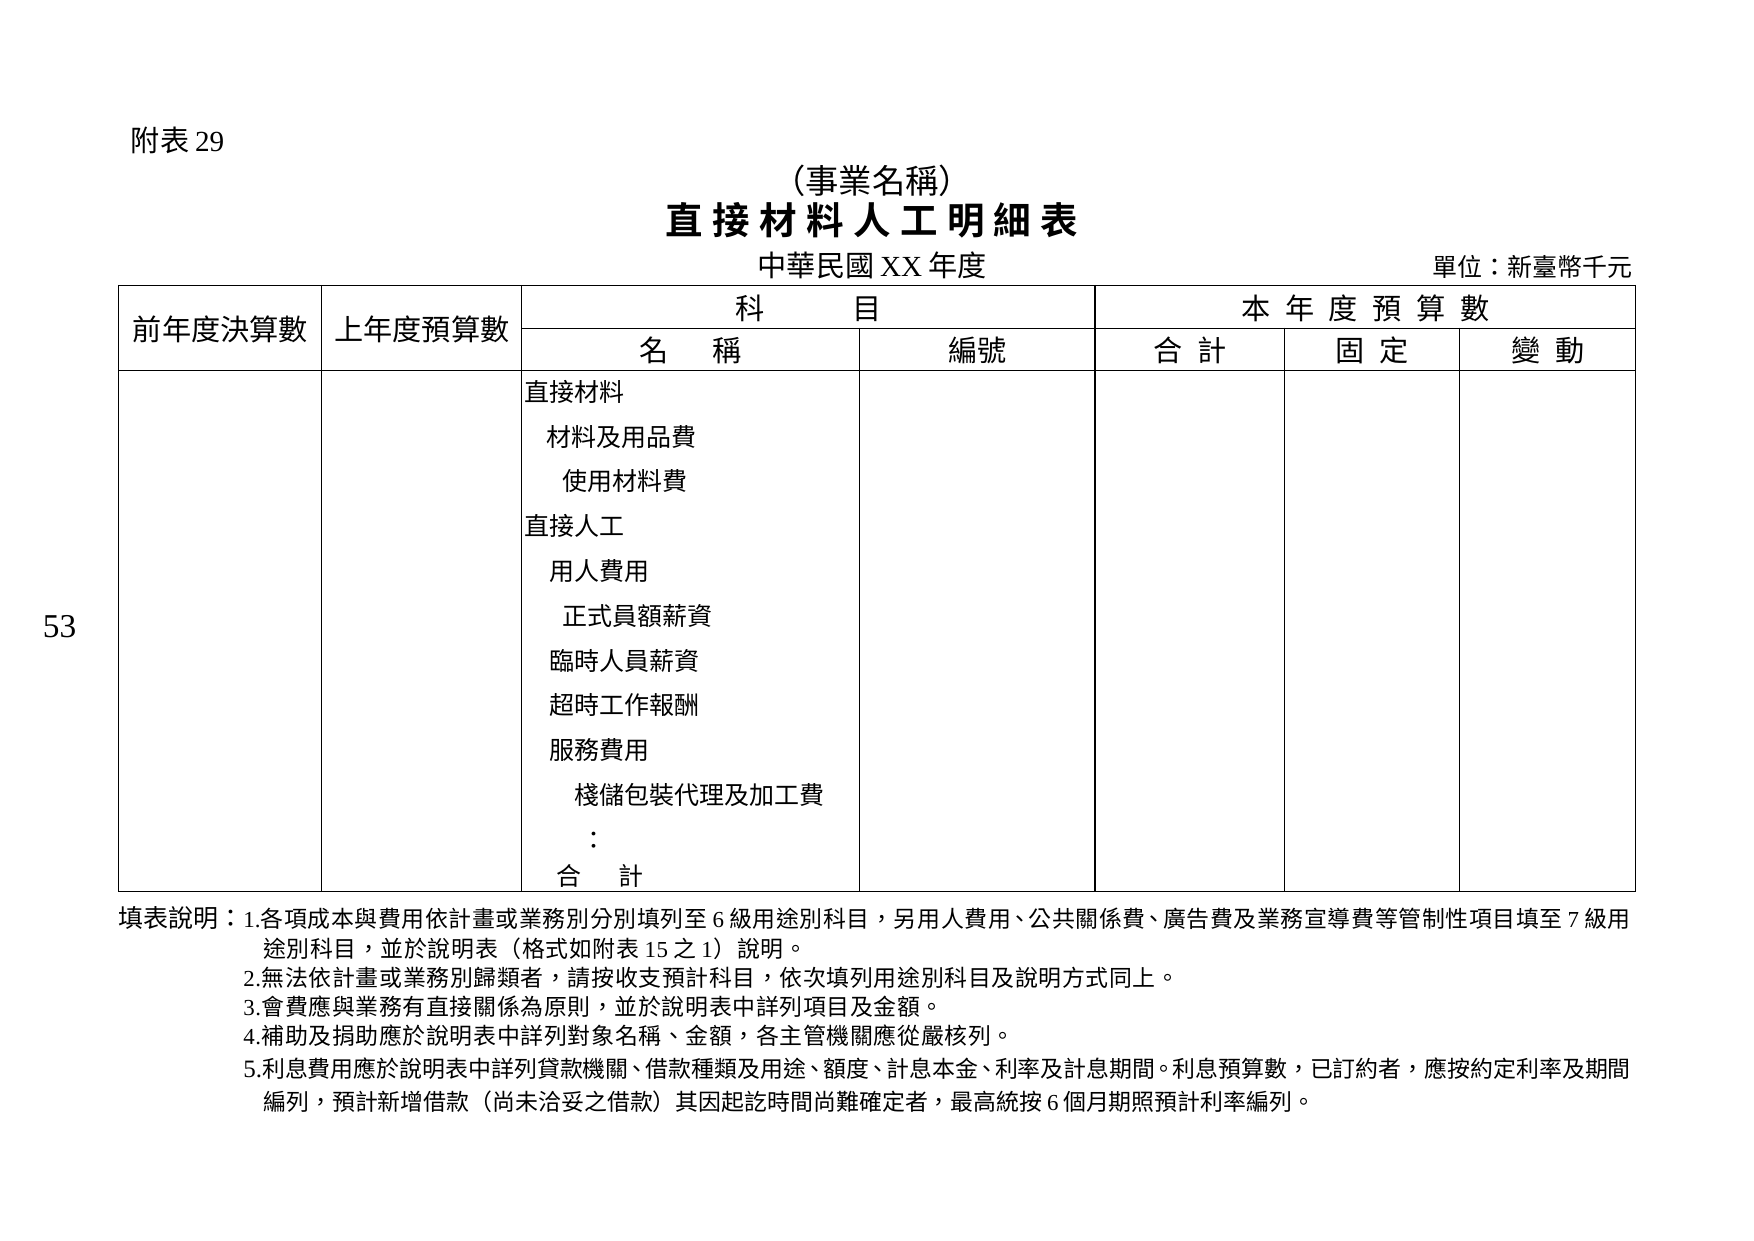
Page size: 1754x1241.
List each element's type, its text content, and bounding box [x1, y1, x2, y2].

table_cell [1460, 594, 1635, 639]
table_cell [322, 460, 521, 504]
table_cell [119, 863, 321, 891]
table_cell [1096, 818, 1284, 863]
table_cell [322, 639, 521, 684]
table_cell [1096, 729, 1284, 773]
table_cell [119, 460, 321, 504]
text 4.補助及捐助應於說明表中詳列對象名稱、金額，各主管機關應從嚴核列。 [243, 1021, 1631, 1050]
table_cell [1096, 371, 1284, 415]
table_header [197, 160, 272, 201]
table_cell [1285, 549, 1459, 594]
table_cell [1285, 371, 1459, 415]
table_cell [1285, 773, 1459, 818]
table_cell [272, 201, 384, 243]
table_cell [322, 594, 521, 639]
table_cell [322, 773, 521, 818]
text 填表說明：1.各項成本與費用依計畫或業務別分別填列至6級用途別科目，另用人費用、公共關係費、廣告費及業務宣導費等管制性項目填至7級用途別科目，並於說明表（格式如附表15之1）說明。 [118, 904, 1631, 963]
subtitle 附表29 [131, 118, 1636, 160]
text 3.會費應與業務有直接關係為原則，並於說明表中詳列項目及金額。 [243, 992, 1631, 1021]
table_cell 單位：新臺幣千元 [1310, 243, 1635, 285]
table_header [1310, 160, 1635, 201]
table_cell 棧儲包裝代理及加工費 [522, 773, 859, 818]
table_cell [119, 818, 321, 863]
table_cell [119, 415, 321, 460]
table_cell [1285, 863, 1459, 891]
table_cell [322, 729, 521, 773]
table_cell 本 年 度 預 算 數 [1096, 286, 1635, 327]
table_cell [1096, 863, 1284, 891]
table_cell [1285, 684, 1459, 728]
table_cell [1096, 639, 1284, 684]
table_cell [1285, 415, 1459, 460]
table_cell [1096, 549, 1284, 594]
table_cell 材料及用品費 [522, 415, 859, 460]
table_cell [860, 371, 1094, 891]
table_cell [119, 773, 321, 818]
table_header （事業名稱） [434, 160, 1309, 201]
table_cell [1096, 415, 1284, 460]
table_cell [1460, 863, 1635, 891]
table_cell [1460, 415, 1635, 460]
table_cell 用人費用 [522, 549, 859, 594]
table_cell [119, 243, 272, 285]
table_cell [1285, 639, 1459, 684]
table_cell 使用材料費 [522, 460, 859, 504]
table_cell [1096, 594, 1284, 639]
table_cell [1460, 729, 1635, 773]
table_cell 正式員額薪資 [522, 594, 859, 639]
table_cell 中華民國XX年度 [434, 243, 1309, 285]
table_cell [119, 371, 321, 415]
table_cell [119, 684, 321, 728]
table_cell [119, 729, 321, 773]
table_cell 名 稱 [522, 329, 859, 370]
table_cell 編號 [860, 329, 1094, 370]
table_cell [1096, 505, 1284, 549]
table_cell [119, 594, 321, 639]
table_cell 超時工作報酬 [522, 684, 859, 728]
table_cell [1285, 594, 1459, 639]
table_cell 臨時人員薪資 [522, 639, 859, 684]
table_cell [1285, 460, 1459, 504]
table_cell [1460, 371, 1635, 415]
table_cell [1096, 773, 1284, 818]
table_cell [119, 201, 197, 243]
table_header [119, 160, 197, 201]
table_cell 合 計 [522, 863, 859, 891]
table_cell 直接材料 [522, 371, 859, 415]
table_cell 直接人工 [522, 505, 859, 549]
text 2.無法依計畫或業務別歸類者，請按收支預計科目，依次填列用途別科目及說明方式同上。 [243, 963, 1631, 992]
table_cell [1460, 639, 1635, 684]
table_cell [322, 863, 521, 891]
table_cell [1460, 684, 1635, 728]
table_cell 服務費用 [522, 729, 859, 773]
table_cell [1285, 729, 1459, 773]
table_cell [322, 684, 521, 728]
table_cell [322, 505, 521, 549]
table_cell 直 接 材 料 人 工 明 細 表 [434, 201, 1309, 243]
table_cell [272, 243, 434, 285]
table_cell 變 動 [1460, 329, 1635, 370]
table_cell [119, 549, 321, 594]
table_cell [1096, 684, 1284, 728]
table_cell [234, 201, 272, 243]
table_cell ： [522, 818, 859, 863]
table_cell [322, 818, 521, 863]
table_cell [322, 415, 521, 460]
table_cell [1460, 773, 1635, 818]
table_cell [1310, 201, 1635, 243]
table_cell [322, 549, 521, 594]
table_cell 前年度決算數 [119, 286, 321, 370]
table_cell [384, 201, 434, 243]
table_cell [1460, 505, 1635, 549]
text 5.利息費用應於說明表中詳列貸款機關、借款種類及用途、額度、計息本金、利率及計息期間。利息預算數，已訂約者，應按約定利率及期間編列，預計新增借款（尚未洽妥之借款）其因起訖時間尚難確定者，最高統按6個月期照預計利率編列。 [243, 1050, 1631, 1117]
table_cell [1096, 460, 1284, 504]
table_cell 固 定 [1285, 329, 1459, 370]
table_cell 合 計 [1096, 329, 1284, 370]
table_cell 上年度預算數 [322, 286, 521, 370]
table_header [384, 160, 434, 201]
table_cell 科 目 [522, 286, 1094, 327]
table_header [272, 160, 384, 201]
table_cell [1460, 549, 1635, 594]
table_cell [1285, 505, 1459, 549]
table_cell [119, 505, 321, 549]
table_cell [197, 201, 234, 243]
table_cell [1460, 460, 1635, 504]
table_cell [1460, 818, 1635, 863]
table_cell [119, 639, 321, 684]
table_cell [1285, 818, 1459, 863]
table_cell [322, 371, 521, 415]
